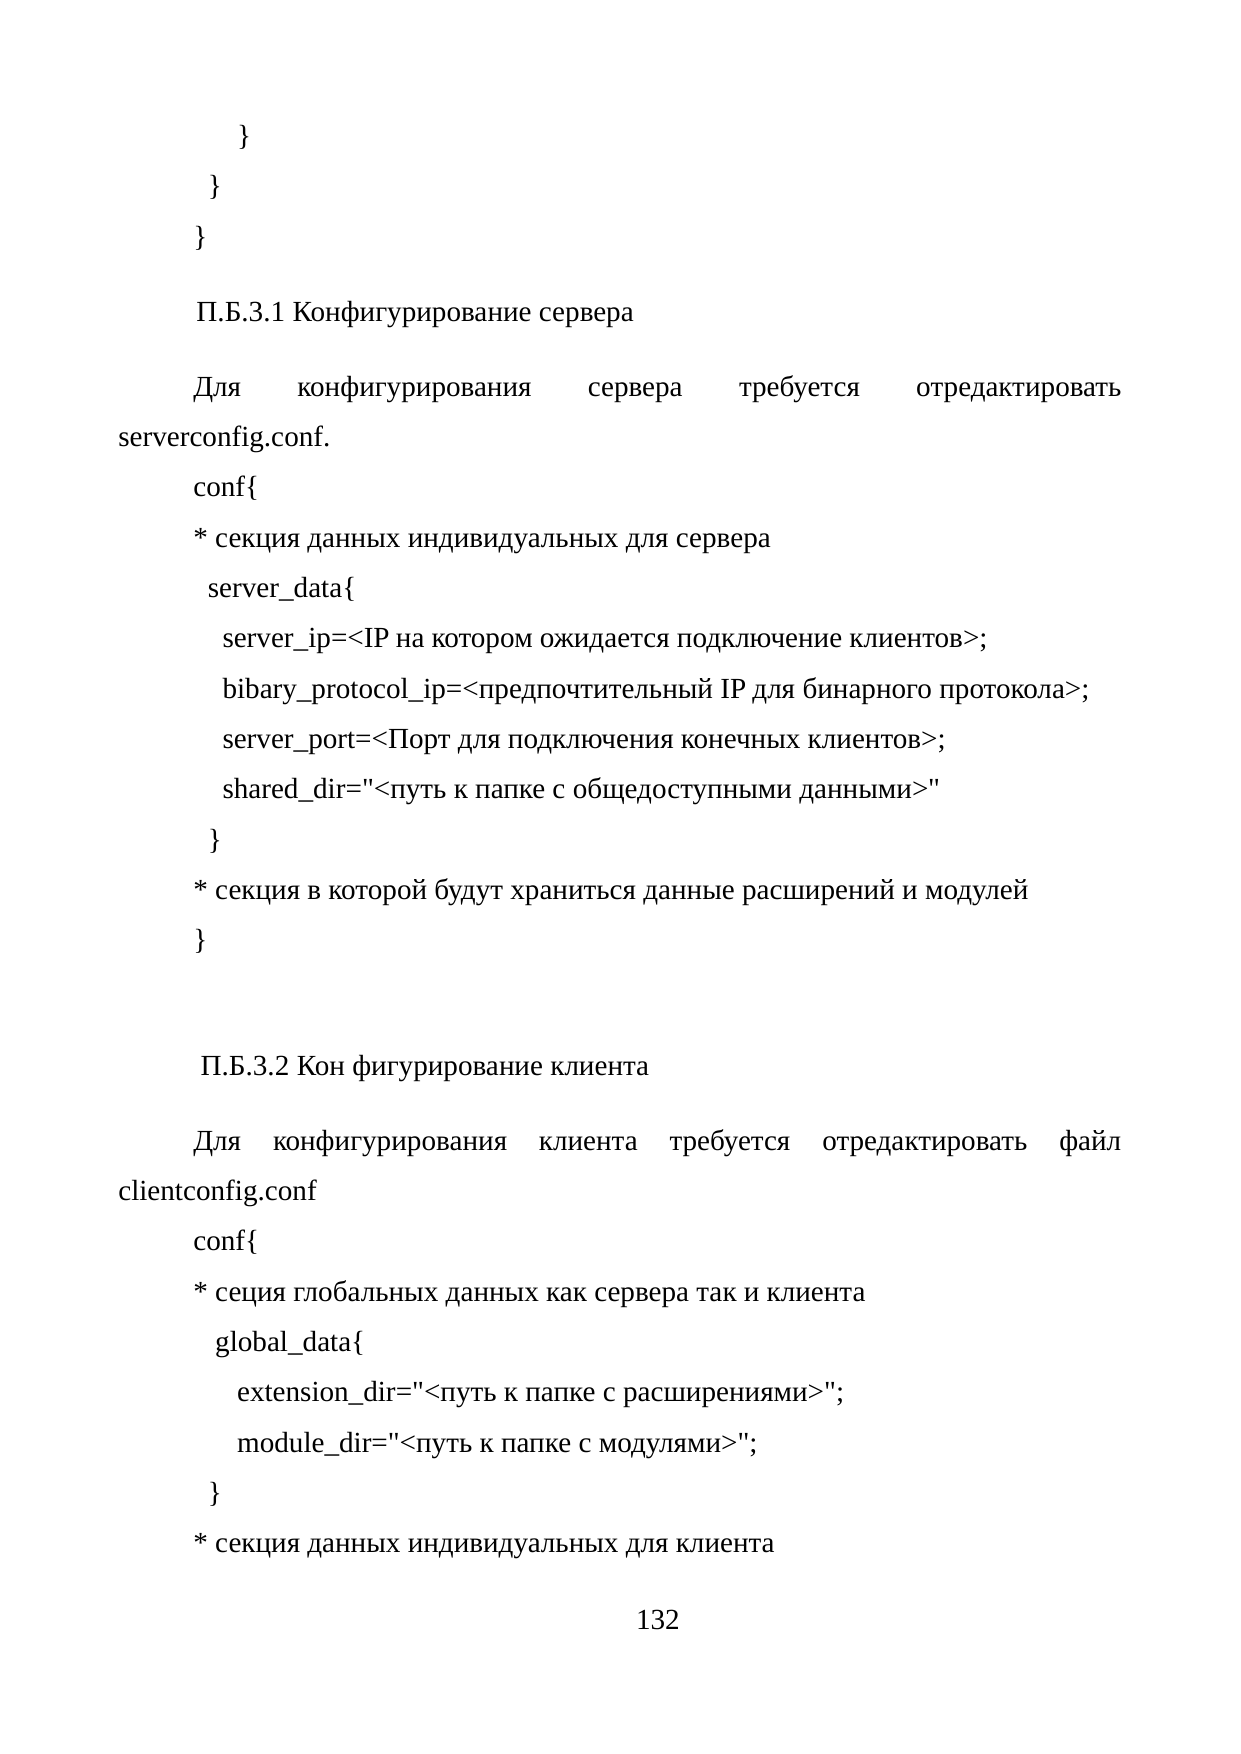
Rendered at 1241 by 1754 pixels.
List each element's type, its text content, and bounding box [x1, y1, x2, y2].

text } [118, 822, 1122, 855]
subtitle Конфигурирование сервера [189, 294, 1122, 327]
text module_dir="<путь к папке с модулями>"; [118, 1425, 1122, 1458]
text extension_dir="<путь к папке с расширениями>"; [118, 1374, 1122, 1408]
text server_ip=<IP на котором ожидается подключение клиентов>; [118, 621, 1122, 654]
text server_data{ [118, 570, 1122, 604]
text * секция данных индивидуальных для сервера [118, 520, 1122, 553]
text } [118, 1475, 1122, 1509]
text conf{ [118, 469, 1122, 503]
text bibary_protocol_ip=<предпочтительный IP для бинарного протокола>; [118, 671, 1122, 704]
text conf{ [118, 1223, 1122, 1257]
text } [118, 118, 1122, 152]
text * секция в которой будут храниться данные расширений и модулей [118, 872, 1122, 906]
text } [118, 168, 1122, 202]
subtitle Кон фигурирование клиента [193, 1048, 1122, 1081]
text global_data{ [118, 1324, 1122, 1358]
text server_port=<Порт для подключения конечных клиентов>; [118, 721, 1122, 755]
text Для конфигурирования сервера требуется отредактировать serverconfig.conf. [118, 369, 1122, 453]
text * сеция глобальных данных как сервера так и клиента [118, 1274, 1122, 1307]
text shared_dir="<путь к папке с общедоступными данными>" [118, 771, 1122, 805]
text * секция данных индивидуальных для клиента [118, 1525, 1122, 1559]
text Для конфигурирования клиента требуется отредактировать файл clientconfig.conf [118, 1123, 1122, 1207]
text } [118, 219, 1122, 252]
text } [118, 922, 1122, 956]
